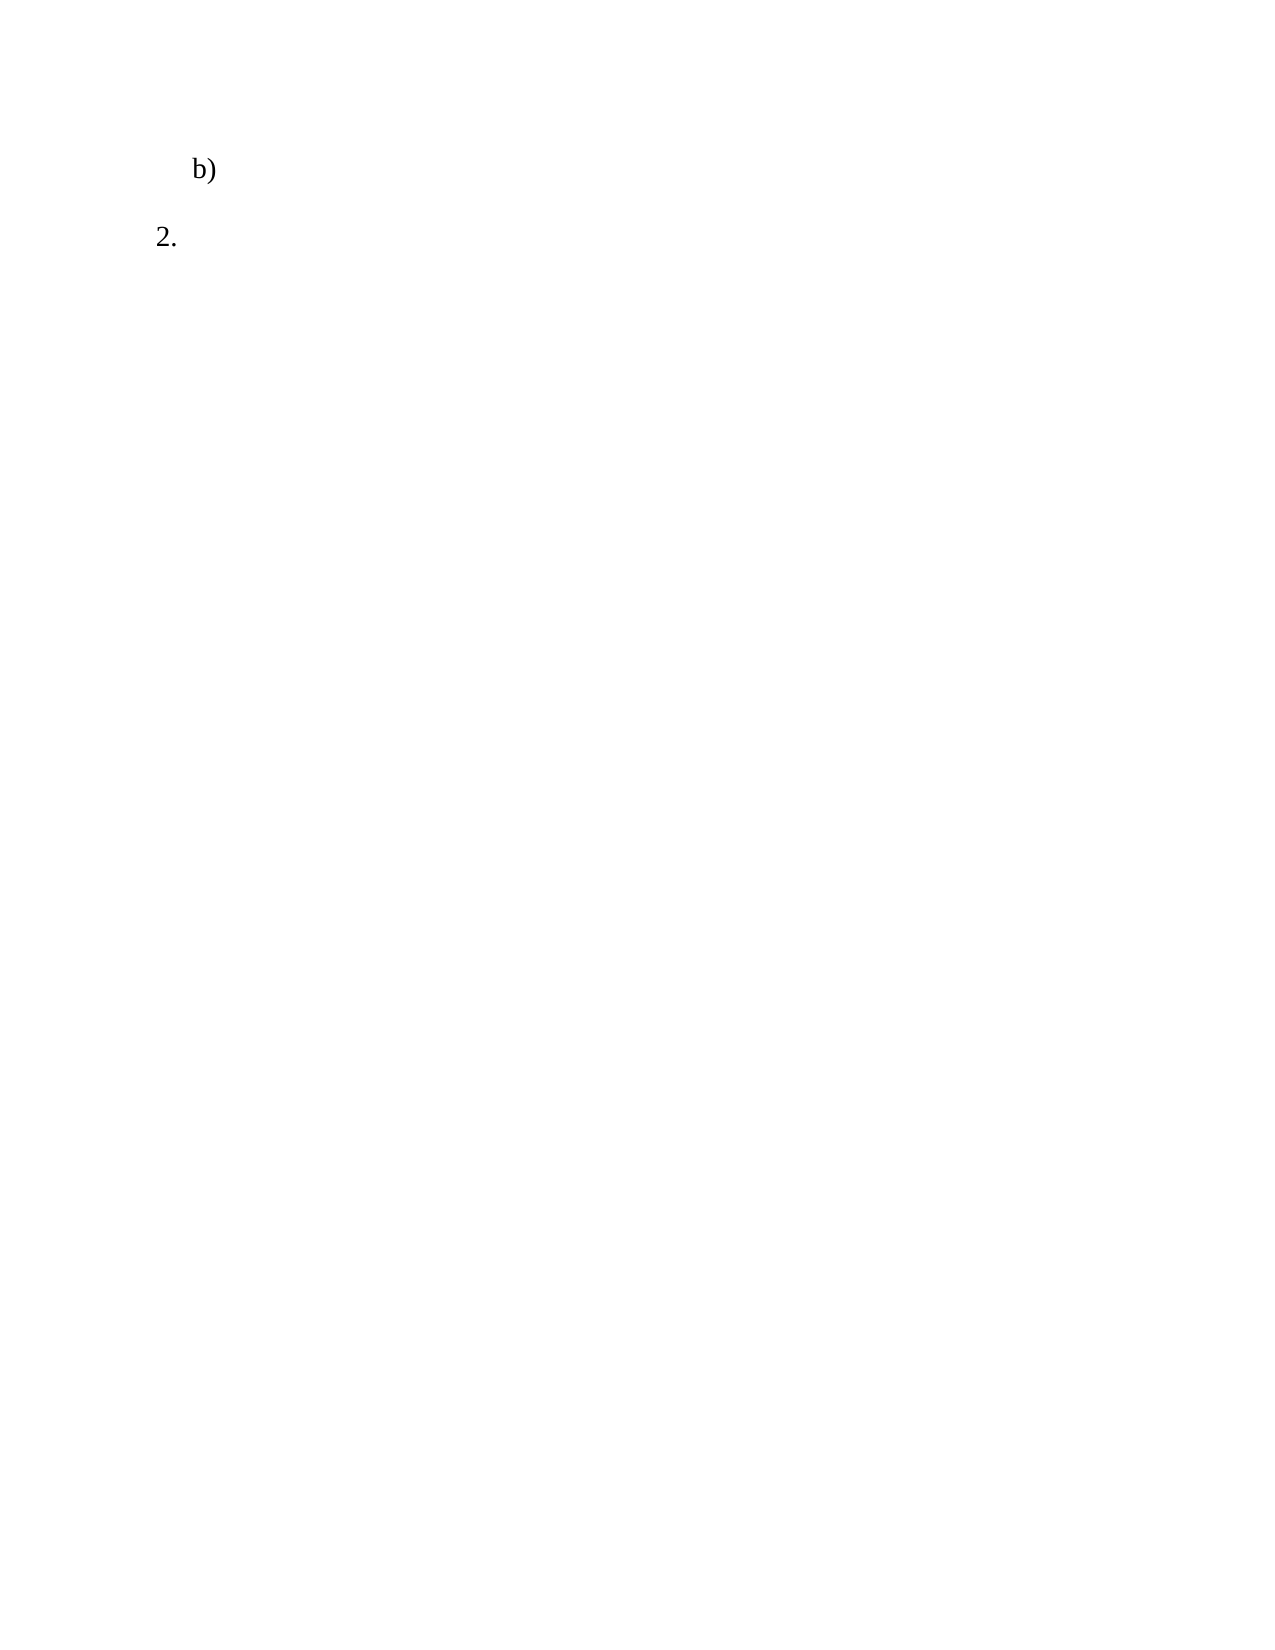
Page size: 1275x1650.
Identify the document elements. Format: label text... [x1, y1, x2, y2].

text b) [118, 152, 1157, 185]
